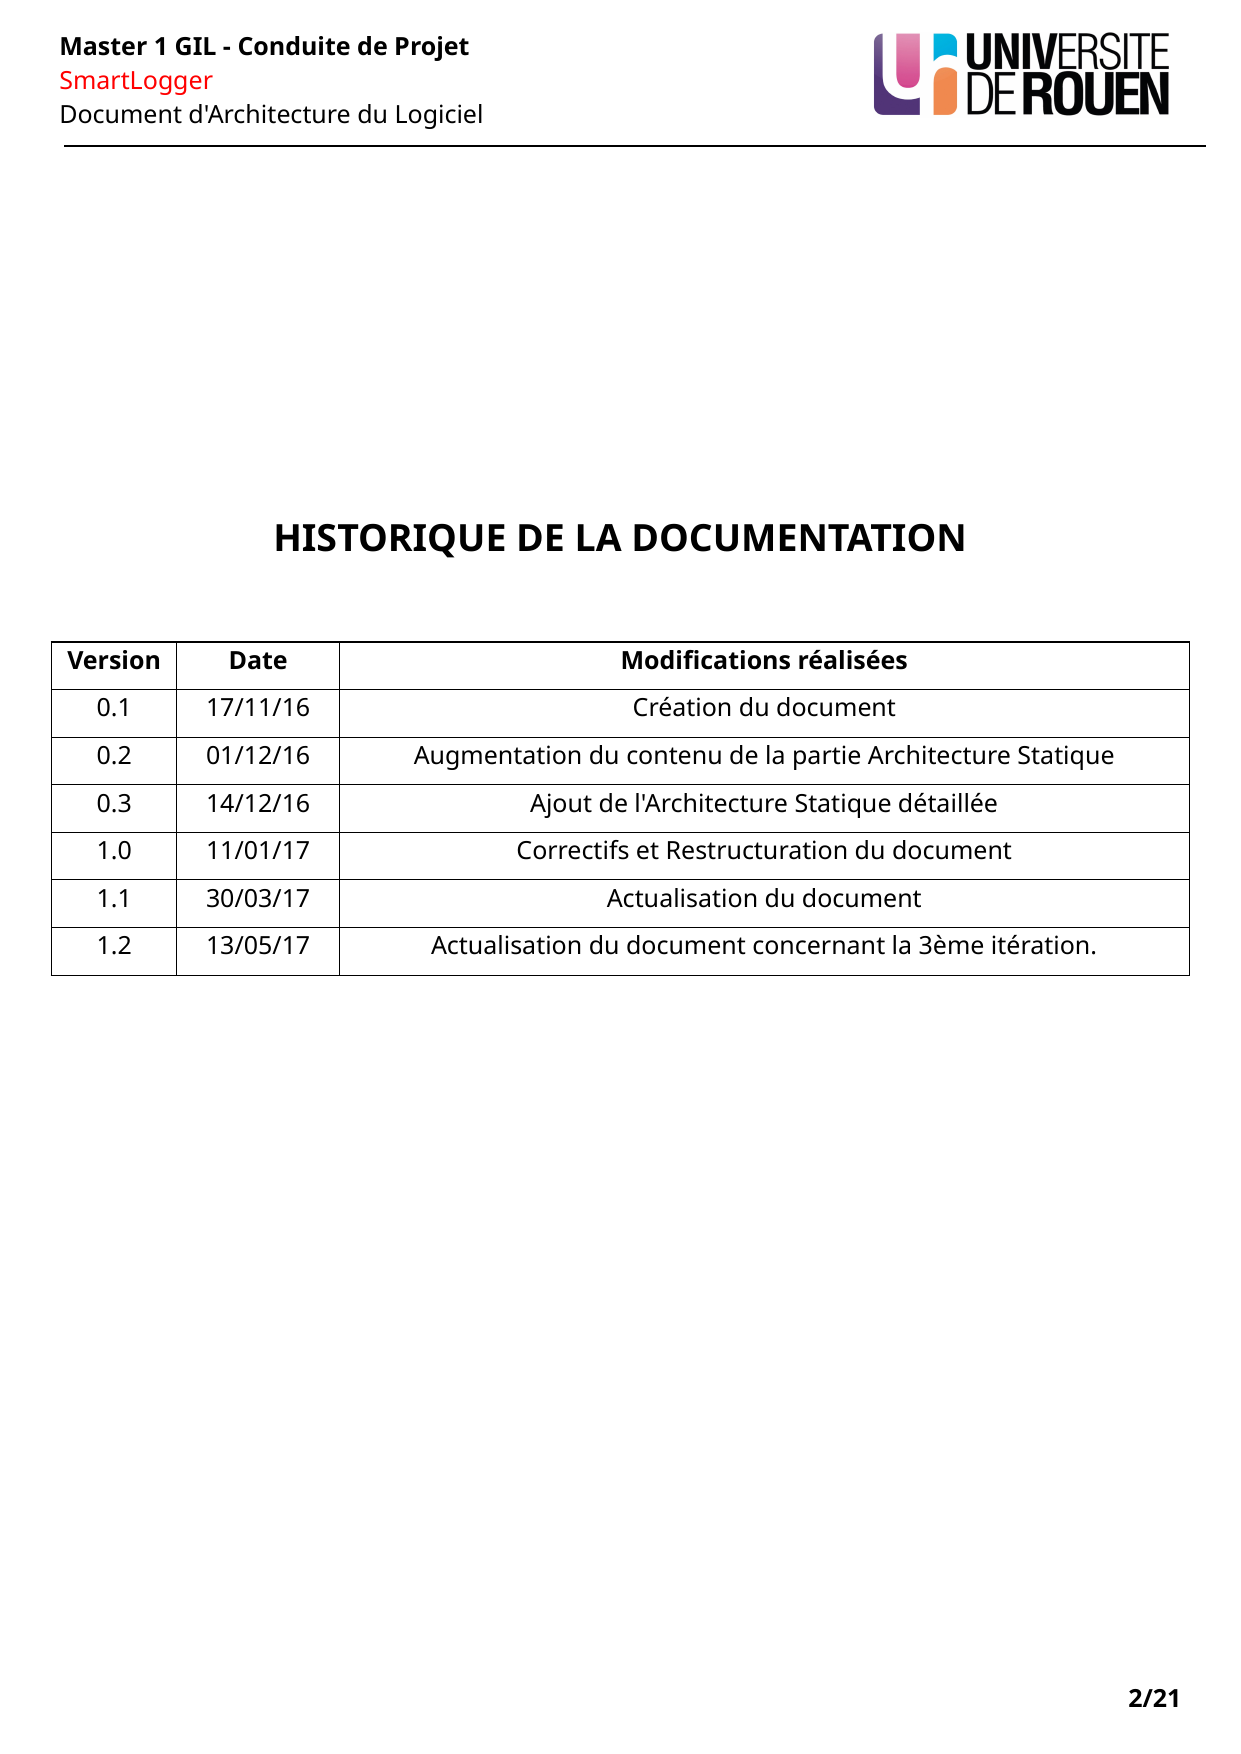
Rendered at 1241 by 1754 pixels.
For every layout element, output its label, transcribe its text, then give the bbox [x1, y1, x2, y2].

table_cell 1.0 [52, 833, 176, 879]
table_cell 1.2 [52, 928, 176, 974]
table_cell Ajout de l'Architecture Statique détaillée [340, 785, 1189, 832]
table_cell 17/11/16 [177, 690, 339, 737]
table_cell Création du document [340, 690, 1189, 737]
table_cell 30/03/17 [177, 880, 339, 927]
picture [872, 32, 1170, 118]
table_cell Actualisation du document [340, 880, 1189, 927]
table_cell 0.1 [52, 690, 176, 737]
table_header Date [177, 643, 339, 689]
table_cell 14/12/16 [177, 785, 339, 832]
table_cell Actualisation du document concernant la 3ème itération. [340, 928, 1189, 974]
table_header Version [52, 643, 176, 689]
table_header Modifications réalisées [340, 643, 1189, 689]
table_cell 1.1 [52, 880, 176, 927]
table_cell 01/12/16 [177, 738, 339, 784]
table_cell 0.3 [52, 785, 176, 832]
table_cell Correctifs et Restructuration du document [340, 833, 1189, 879]
table_cell 11/01/17 [177, 833, 339, 879]
table_cell Augmentation du contenu de la partie Architecture Statique [340, 738, 1189, 784]
subtitle HISTORIQUE DE LA DOCUMENTATION [59, 511, 1181, 562]
table_cell 0.2 [52, 738, 176, 784]
table_cell 13/05/17 [177, 928, 339, 974]
